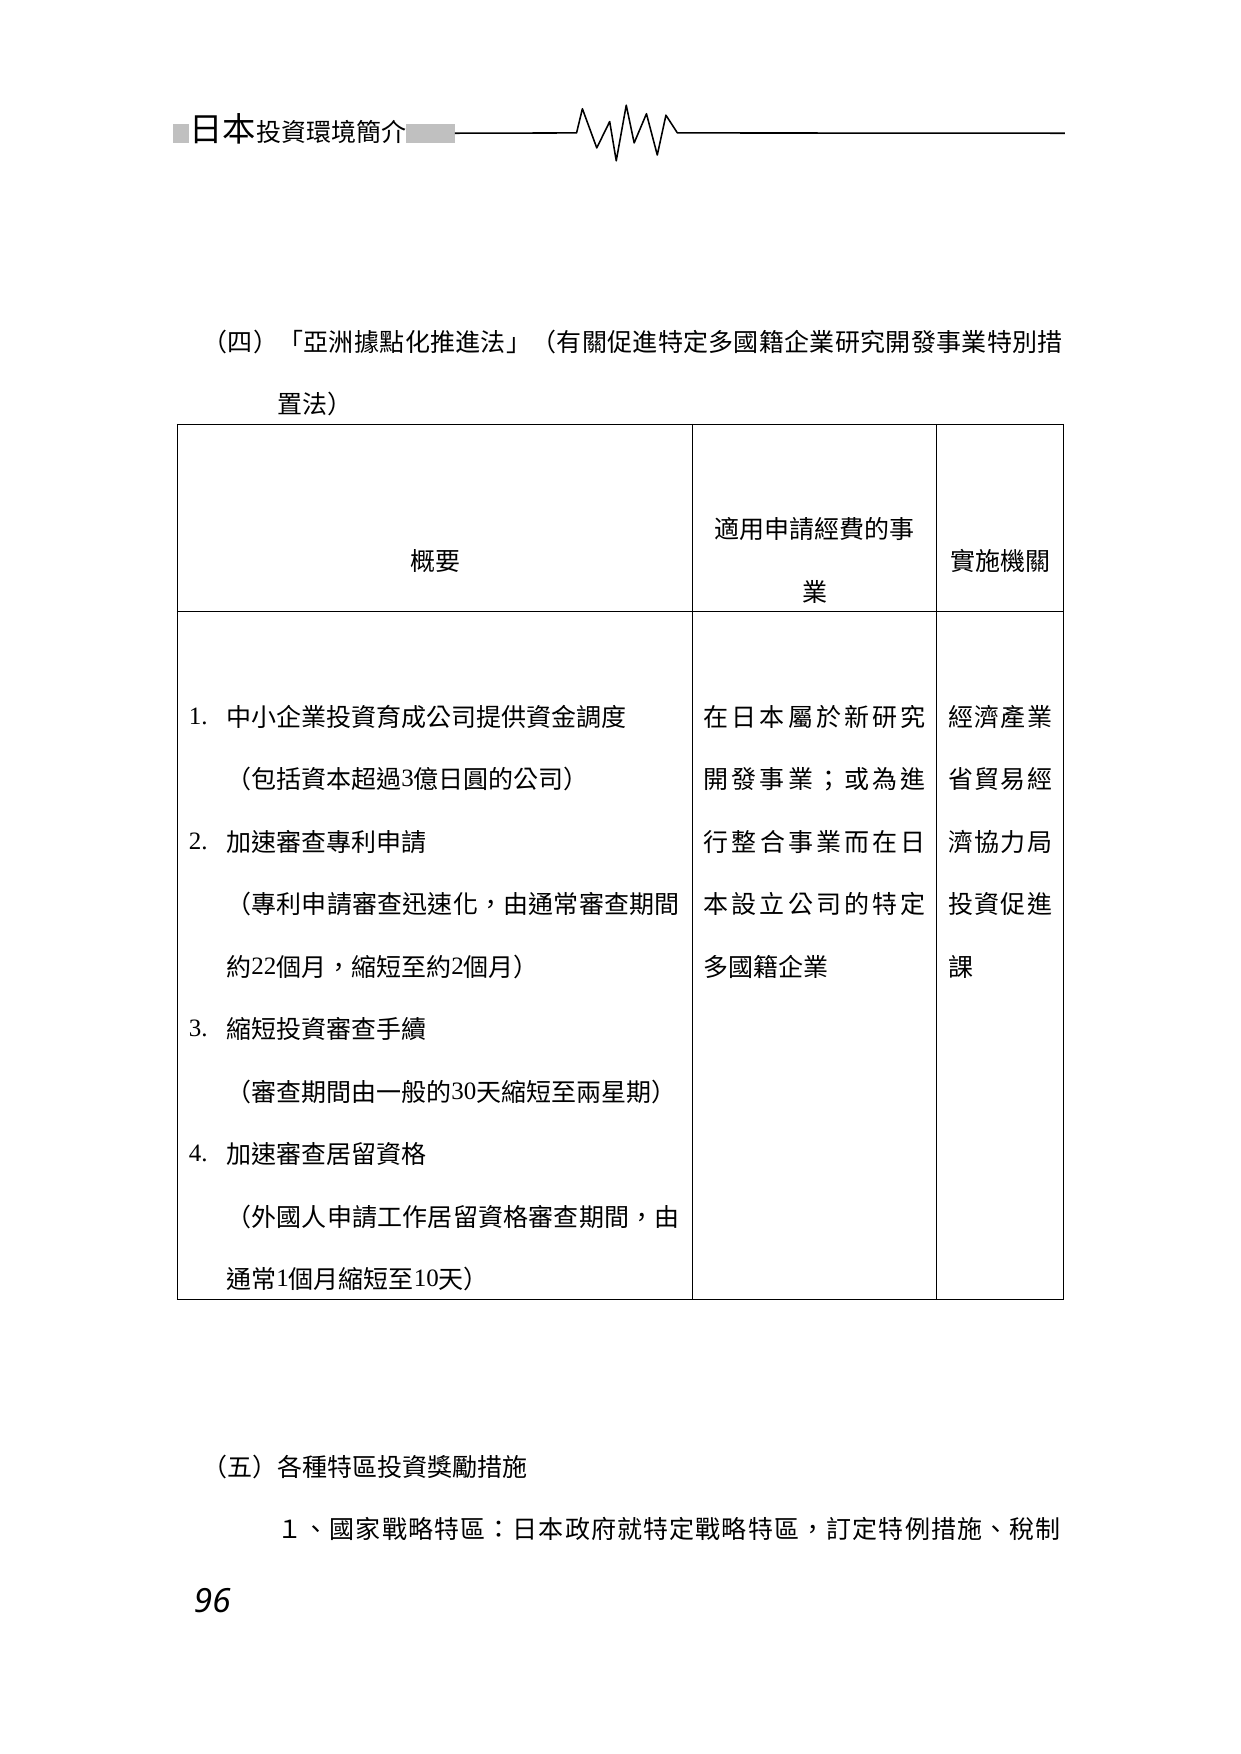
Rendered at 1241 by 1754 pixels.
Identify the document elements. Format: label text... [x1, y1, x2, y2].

table_cell 經濟產業省貿易經濟協力局投資促進課 [937, 612, 1063, 1299]
table_cell 1. 中小企業投資育成公司提供資金調度 （包括資本超過3億日圓的公司） 2. 加速審查專利申請 （專利申請審查迅速化，由通常審查期間約22個月，縮短至約2個月） 3. 縮短投資審查手續 （審查期間由一般的30天縮短至兩星期） 4. 加速審查居留資格 （外國人申請工作居留資格審查期間，由通常1個月縮短至10天） [178, 612, 692, 1299]
text １、國家戰略特區：日本政府就特定戰略特區，訂定特例措施、稅制 [277, 1486, 1063, 1549]
table_header 適用申請經費的事業 [693, 425, 936, 611]
text （四）「亞洲據點化推進法」（有關促進特定多國籍企業研究開發事業特別措置法） [202, 299, 1063, 424]
table_cell 在日本屬於新研究開發事業；或為進行整合事業而在日本設立公司的特定多國籍企業 [693, 612, 936, 1299]
text （五）各種特區投資獎勵措施 [202, 1424, 1063, 1486]
table_header 實施機關 [937, 425, 1063, 611]
table_header 概要 [178, 425, 692, 611]
